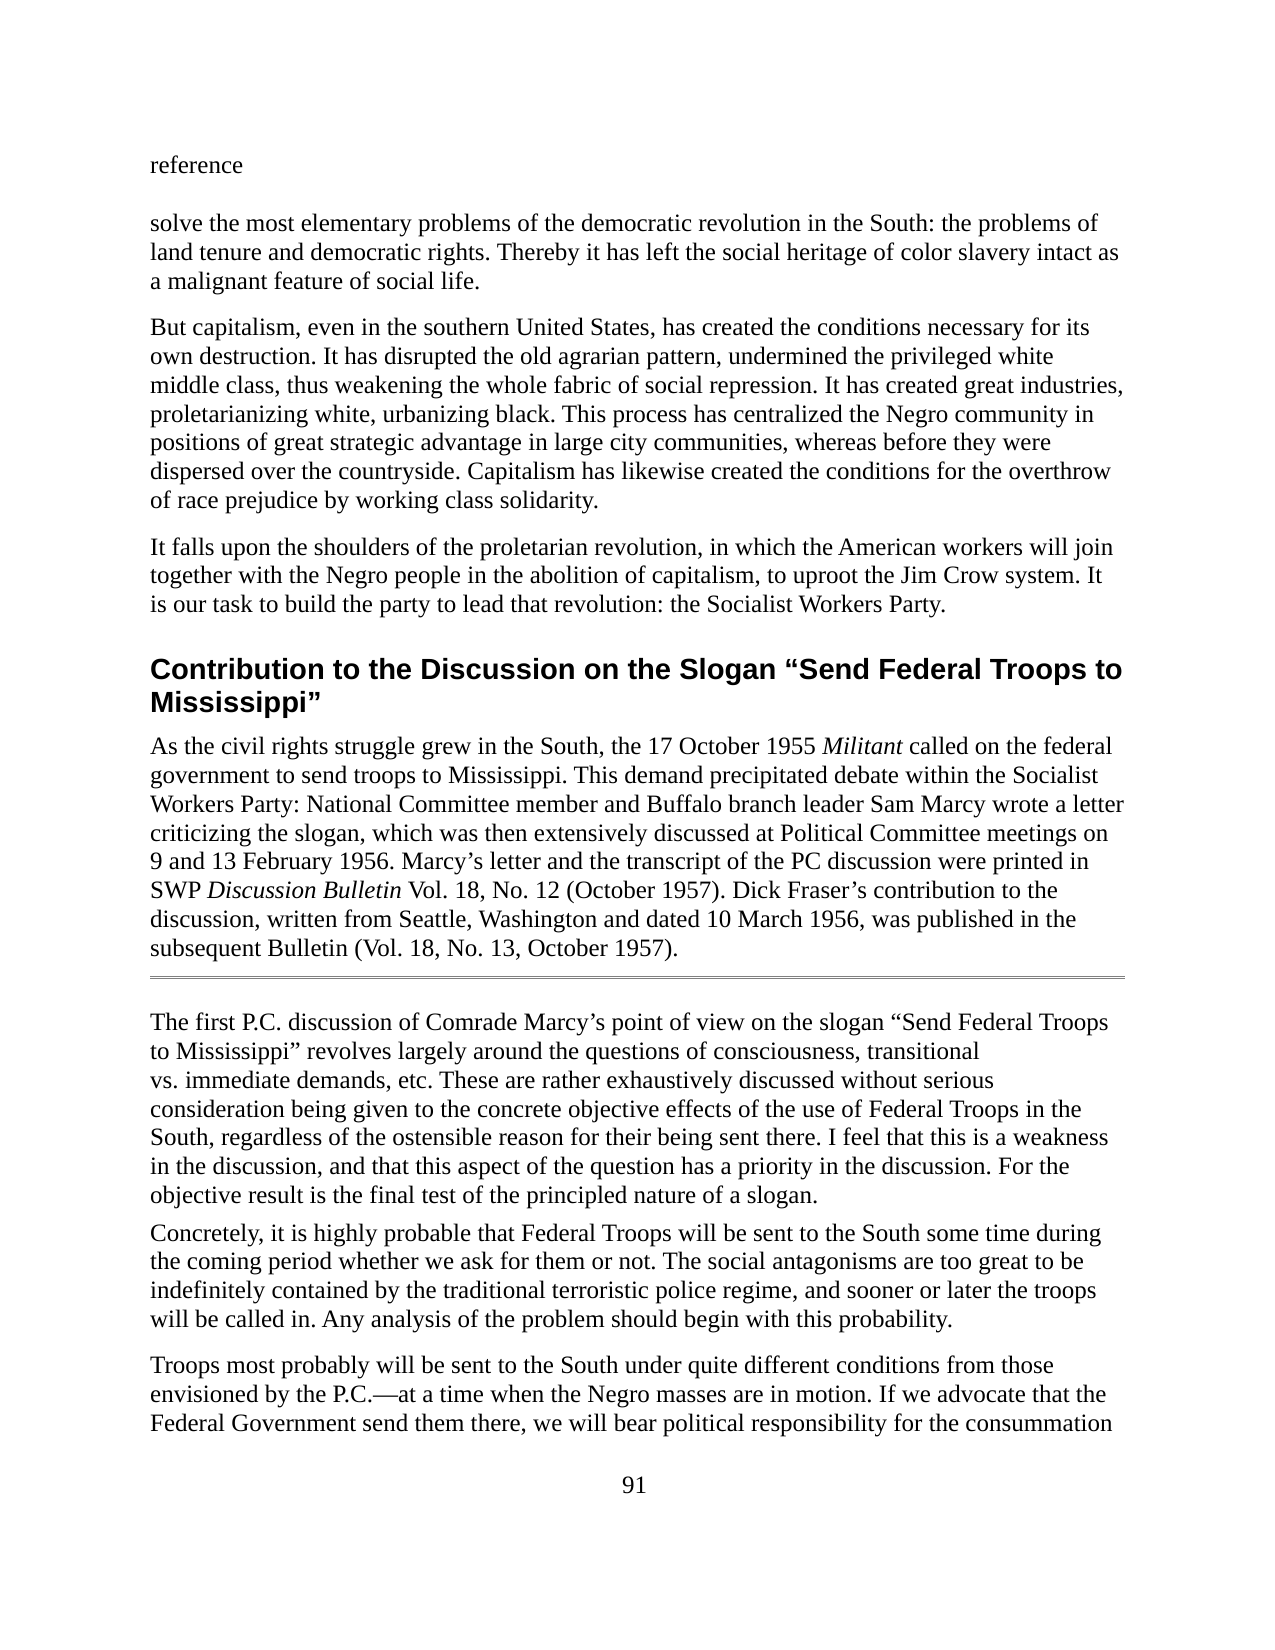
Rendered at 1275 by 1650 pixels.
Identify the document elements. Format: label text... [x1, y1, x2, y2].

text As the civil rights struggle grew in the South, the 17 October 1955 Militant called on the federal government to send troops to Mississippi. This demand precipitated debate within the Socialist Workers Party: National Committee member and Buffalo branch leader Sam Marcy wrote a letter criticizing the slogan, which was then extensively discussed at Political Committee meetings on 9 and 13 February 1956. Marcy’s letter and the transcript of the PC discussion were printed in SWP Discussion Bulletin Vol. 18, No. 12 (October 1957). Dick Fraser’s contribution to the discussion, written from Seattle, Washington and dated 10 March 1956, was published in the subsequent Bulletin (Vol. 18, No. 13, October 1957). [150, 731, 1125, 961]
text solve the most elementary problems of the democratic revolution in the South: the problems of land tenure and democratic rights. Thereby it has left the social heritage of color slavery intact as a malignant feature of social life. [150, 208, 1125, 294]
text Concretely, it is highly probable that Federal Troops will be sent to the South some time during the coming period whether we ask for them or not. The social antagonisms are too great to be indefinitely contained by the traditional terroristic police regime, and sooner or later the troops will be called in. Any analysis of the problem should begin with this probability. [150, 1218, 1125, 1333]
text It falls upon the shoulders of the proletarian revolution, in which the American workers will join together with the Negro people in the abolition of capitalism, to uproot the Jim Crow system. It is our task to build the party to lead that revolution: the Socialist Workers Party. [150, 532, 1125, 618]
subtitle Contribution to the Discussion on the Slogan “Send Federal Troops to Mississippi” [150, 652, 1125, 719]
text Troops most probably will be sent to the South under quite different conditions from those envisioned by the P.C.—at a time when the Negro masses are in motion. If we advocate that the Federal Government send them there, we will bear political responsibility for the consummation [150, 1351, 1125, 1437]
text But capitalism, even in the southern United States, has created the conditions necessary for its own destruction. It has disrupted the old agrarian pattern, undermined the privileged white middle class, thus weakening the whole fabric of social repression. It has created great industries, proletarianizing white, urbanizing black. This process has centralized the Negro community in positions of great strategic advantage in large city communities, whereas before they were dispersed over the countryside. Capitalism has likewise created the conditions for the overthrow of race prejudice by working class solidarity. [150, 312, 1125, 514]
text The first P.C. discussion of Comrade Marcy’s point of view on the slogan “Send Federal Troops to Mississippi” revolves largely around the questions of consciousness, transitional vs. immediate demands, etc. These are rather exhaustively discussed without serious consideration being given to the concrete objective effects of the use of Federal Troops in the South, regardless of the ostensible reason for their being sent there. I feel that this is a weakness in the discussion, and that this aspect of the question has a priority in the discussion. For the objective result is the final test of the principled nature of a slogan. [150, 1007, 1125, 1209]
